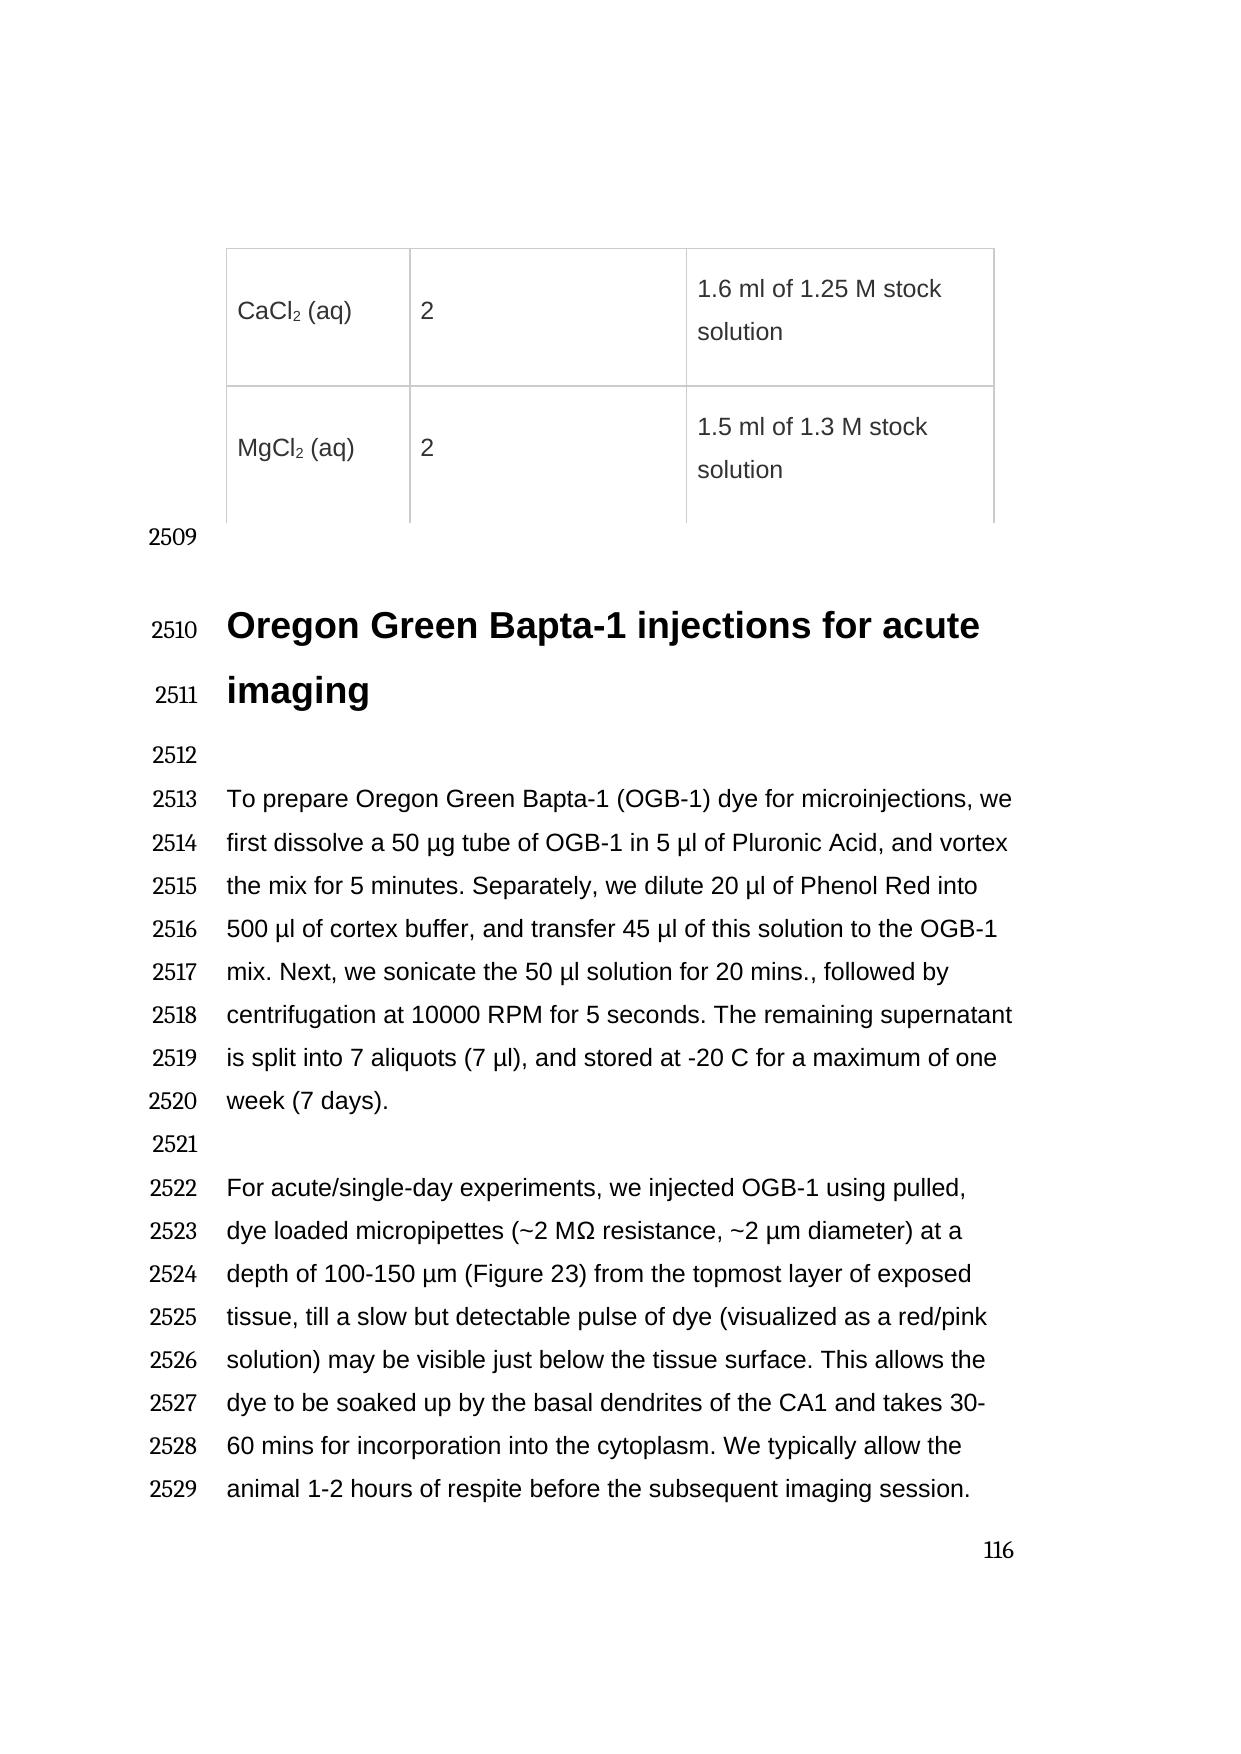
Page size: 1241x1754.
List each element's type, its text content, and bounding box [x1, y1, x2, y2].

text For acute/single-day experiments, we injected OGB-1 using pulled, dye loaded micropipettes (~2 MΩ resistance, ~2 µm diameter) at a depth of 100-150 µm (Figure 23) from the topmost layer of exposed tissue, till a slow but detectable pulse of dye (visualized as a red/pink solution) may be visible just below the tissue surface. This allows the dye to be soaked up by the basal dendrites of the CA1 and takes 30-60 mins for incorporation into the cytoplasm. We typically allow the animal 1-2 hours of respite before the subsequent imaging session. [226, 1173, 1014, 1503]
table_cell 2 [411, 249, 686, 385]
table_cell 1.5 ml of 1.3 M stock solution [687, 387, 993, 523]
table_cell CaCl2 (aq) [227, 249, 409, 385]
table_cell 1.6 ml of 1.25 M stock solution [687, 249, 993, 385]
subtitle Oregon Green Bapta-1 injections for acute imaging [226, 604, 1014, 711]
table_cell MgCl2 (aq) [227, 387, 409, 523]
table_cell 2 [411, 387, 686, 523]
text To prepare Oregon Green Bapta-1 (OGB-1) dye for microinjections, we first dissolve a 50 µg tube of OGB-1 in 5 µl of Pluronic Acid, and vortex the mix for 5 minutes. Separately, we dilute 20 µl of Phenol Red into 500 µl of cortex buffer, and transfer 45 µl of this solution to the OGB-1 mix. Next, we sonicate the 50 µl solution for 20 mins., followed by centrifugation at 10000 RPM for 5 seconds. The remaining supernatant is split into 7 aliquots (7 µl), and stored at -20 C for a maximum of one week (7 days). [226, 784, 1014, 1115]
